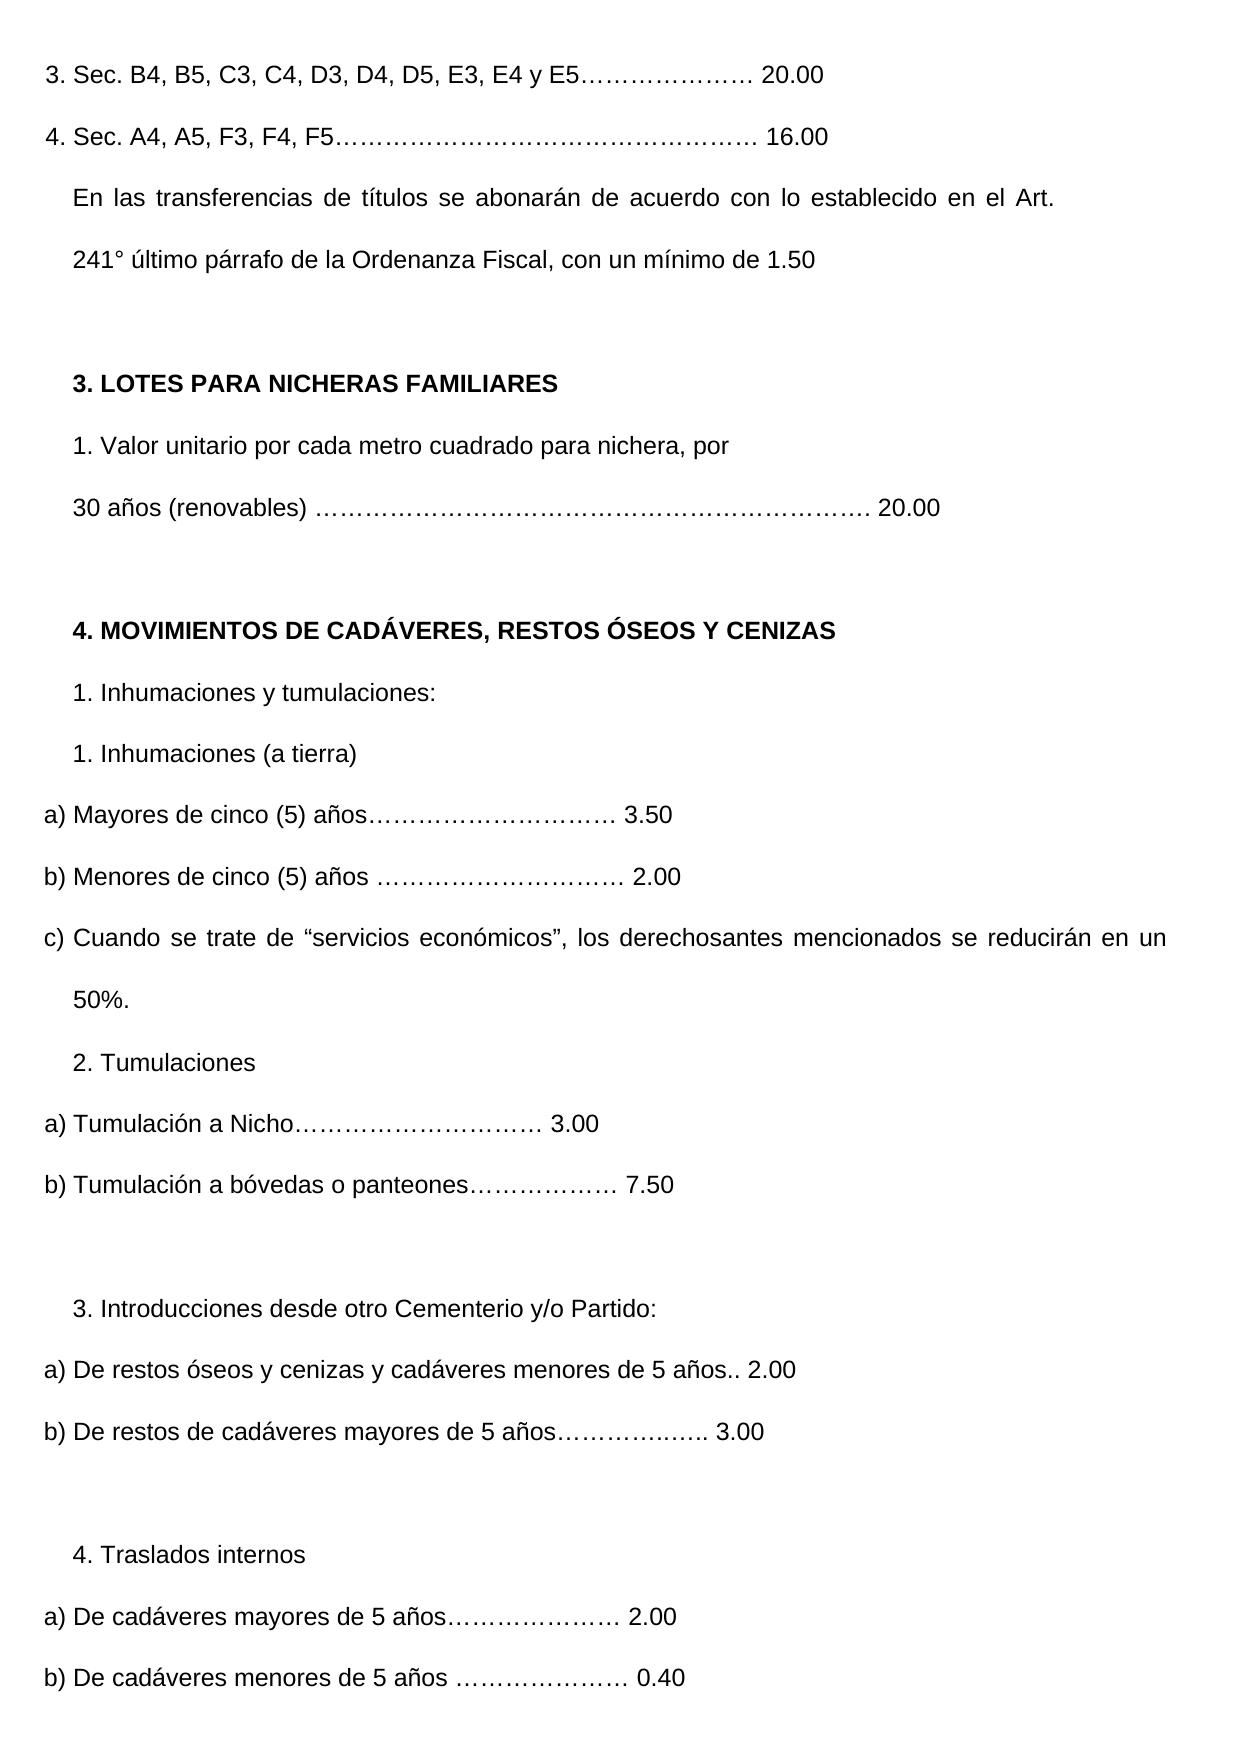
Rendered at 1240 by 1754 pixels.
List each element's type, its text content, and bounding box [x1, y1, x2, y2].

text 4. MOVIMIENTOS DE CADÁVERES, RESTOS ÓSEOS Y CENIZAS [72, 616, 1169, 644]
list Tumulación a bóvedas o panteones……………… 7.50 [44, 1170, 1169, 1199]
text 1. Inhumaciones y tumulaciones: [72, 677, 1169, 706]
text 3. LOTES PARA NICHERAS FAMILIARES [72, 369, 1169, 398]
list De cadáveres mayores de 5 años………………… 2.00 [44, 1601, 1169, 1630]
text 1. Inhumaciones (a tierra) [72, 739, 1169, 768]
list De cadáveres menores de 5 años ………………… 0.40 [44, 1663, 1169, 1692]
text 1. Valor unitario por cada metro cuadrado para nichera, por [72, 431, 1169, 460]
text 3. Introducciones desde otro Cementerio y/o Partido: [72, 1294, 1169, 1322]
list Sec. A4, A5, F3, F4, F5…………………………………………… 16.00 [45, 122, 1169, 151]
list Menores de cinco (5) años ………………………… 2.00 [44, 862, 1169, 891]
list De restos de cadáveres mayores de 5 años…………..….. 3.00 [44, 1417, 1169, 1445]
text 2. Tumulaciones [72, 1047, 1169, 1076]
list Tumulación a Nicho………………………… 3.00 [44, 1109, 1169, 1138]
list Mayores de cinco (5) años………………………… 3.50 [44, 800, 1169, 829]
list Cuando se trate de “servicios económicos”, los derechosantes mencionados se reducirán en un 50%. [44, 923, 1169, 1014]
text 30 años (renovables) …………………………………………………………. 20.00 [72, 492, 1169, 521]
text En las transferencias de títulos se abonarán de acuerdo con lo establecido en el Art. 241° último párrafo de la Ordenanza Fiscal, con un mínimo de 1.50 [72, 183, 1056, 274]
list De restos óseos y cenizas y cadáveres menores de 5 años.. 2.00 [44, 1355, 1169, 1384]
text 4. Traslados internos [72, 1540, 1169, 1569]
list Sec. B4, B5, C3, C4, D3, D4, D5, E3, E4 y E5………………… 20.00 [45, 60, 1169, 89]
